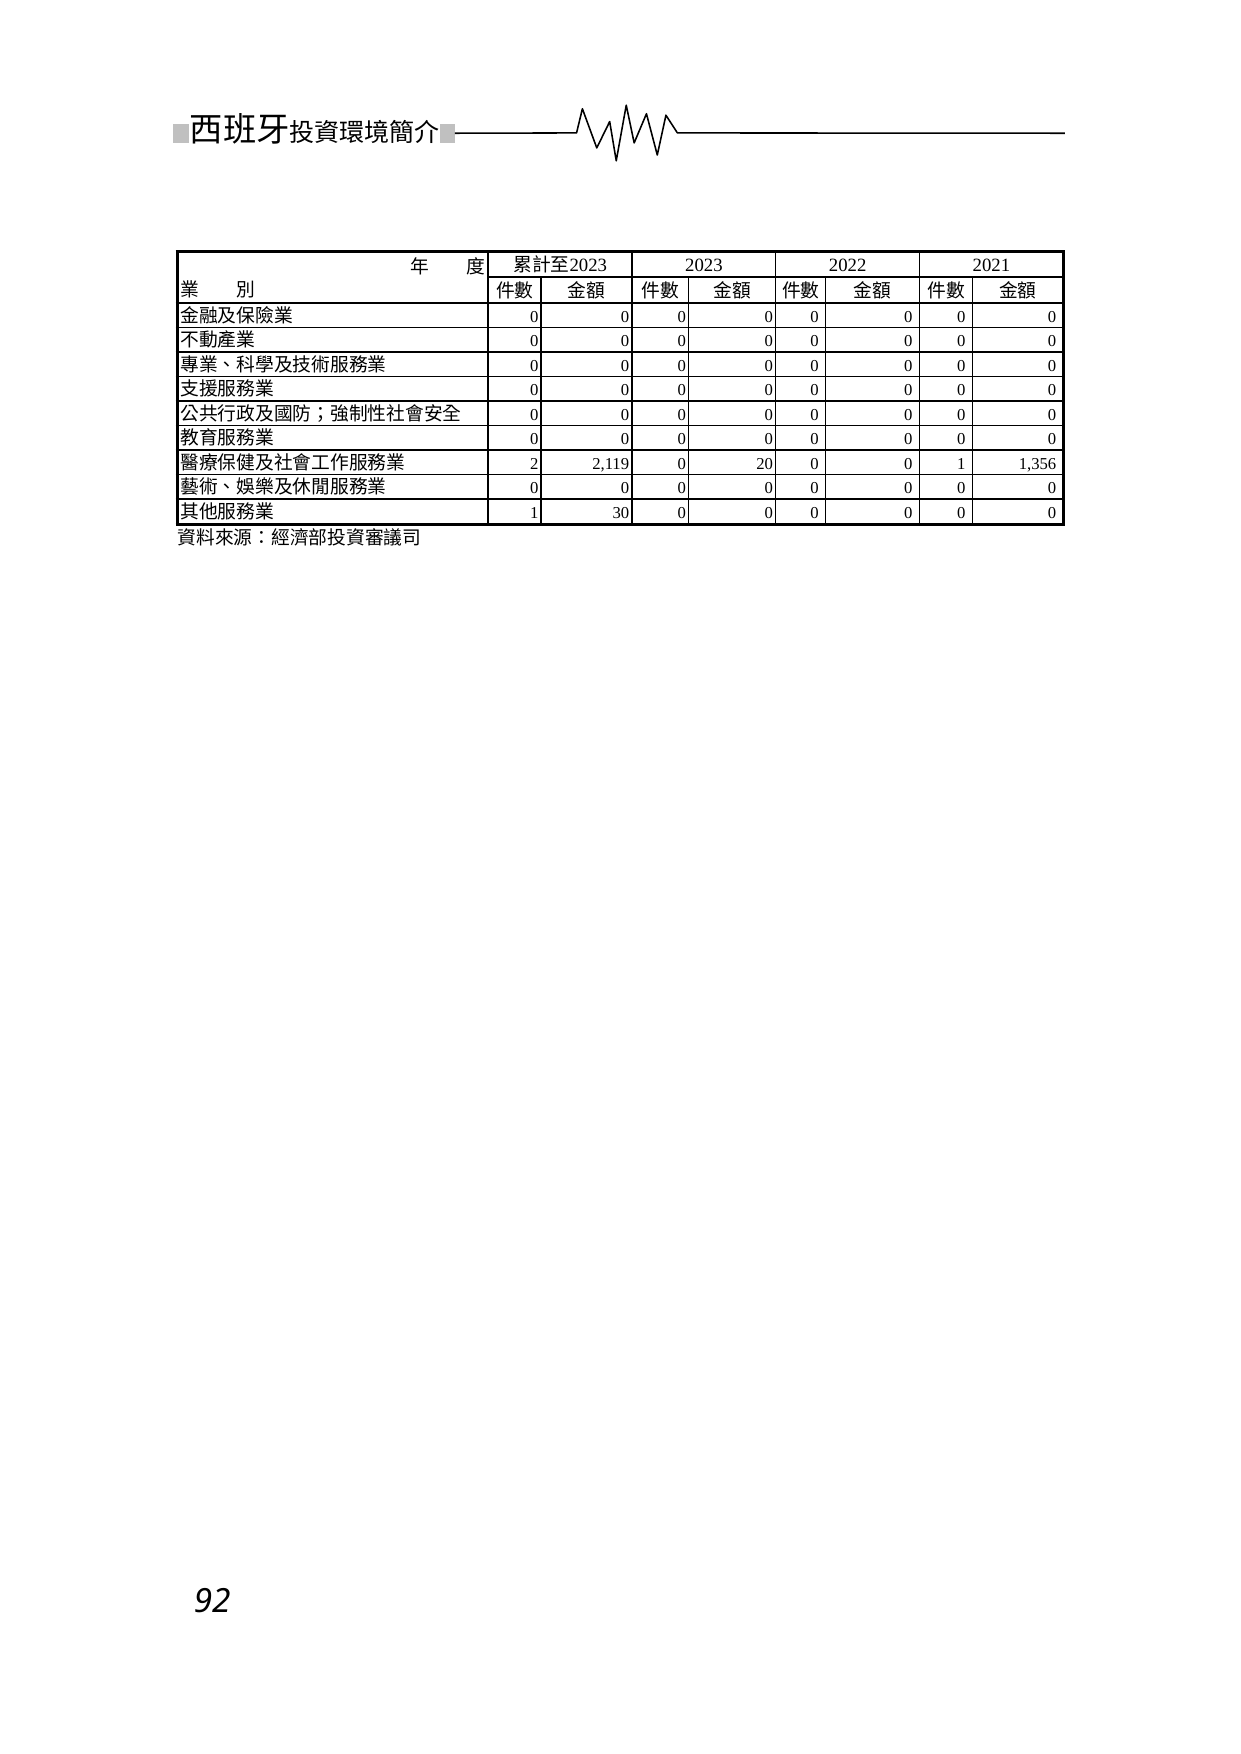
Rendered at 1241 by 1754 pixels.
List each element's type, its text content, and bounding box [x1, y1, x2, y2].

table_cell 30 [542, 500, 631, 523]
table_cell 0 [489, 328, 540, 351]
table_cell 0 [542, 377, 631, 400]
table_cell 金額 [689, 278, 775, 302]
table_cell 件數 [776, 278, 825, 302]
table_cell 0 [776, 328, 825, 351]
table_cell 金額 [826, 278, 919, 302]
table_cell 0 [973, 500, 1062, 523]
table_cell 0 [489, 377, 540, 400]
table_cell 0 [826, 475, 919, 498]
table_cell 20 [689, 451, 775, 474]
table_cell 0 [826, 451, 919, 474]
table_cell 0 [542, 426, 631, 449]
table_cell 0 [776, 304, 825, 327]
table_cell 0 [689, 353, 775, 376]
table_cell 金融及保險業 [179, 304, 487, 327]
table_cell 0 [973, 353, 1062, 376]
table_cell 0 [542, 475, 631, 498]
table_cell 0 [689, 426, 775, 449]
table_cell 0 [826, 500, 919, 523]
table_cell 專業、科學及技術服務業 [179, 353, 487, 376]
table_cell 0 [920, 402, 972, 425]
table_header 累計至2023 [489, 253, 631, 276]
table_cell 0 [973, 475, 1062, 498]
table_cell 1 [920, 451, 972, 474]
table_cell 0 [542, 328, 631, 351]
table_cell 0 [776, 475, 825, 498]
table_cell 0 [633, 328, 688, 351]
table_cell 0 [776, 402, 825, 425]
table_cell 0 [920, 500, 972, 523]
table_cell 0 [689, 377, 775, 400]
table_cell 0 [633, 377, 688, 400]
table_cell 0 [689, 500, 775, 523]
table_cell 0 [920, 328, 972, 351]
table_cell 0 [689, 304, 775, 327]
table_cell 公共行政及國防；強制性社會安全 [179, 402, 487, 425]
table_cell 0 [826, 402, 919, 425]
table_cell 件數 [633, 278, 688, 302]
table_cell 2 [489, 451, 540, 474]
text 資料來源：經濟部投資審議司 [177, 526, 1063, 549]
table_cell 0 [826, 328, 919, 351]
table_cell 0 [920, 377, 972, 400]
table_cell 0 [633, 451, 688, 474]
table_cell 0 [973, 402, 1062, 425]
table_cell 件數 [489, 278, 540, 302]
table_cell 0 [826, 426, 919, 449]
table_header 2021 [920, 253, 1062, 276]
table_cell 0 [920, 475, 972, 498]
table_cell 1 [489, 500, 540, 523]
table_cell 0 [776, 377, 825, 400]
table_cell 0 [542, 353, 631, 376]
table_cell 0 [489, 304, 540, 327]
table_cell 0 [826, 377, 919, 400]
table_cell 0 [633, 353, 688, 376]
table_cell 0 [633, 475, 688, 498]
table_cell 教育服務業 [179, 426, 487, 449]
table_cell 醫療保健及社會工作服務業 [179, 451, 487, 474]
table_cell 0 [489, 426, 540, 449]
table_cell 0 [633, 402, 688, 425]
table_cell 0 [633, 500, 688, 523]
table_cell 0 [489, 475, 540, 498]
table_cell 0 [633, 304, 688, 327]
table_cell 0 [542, 304, 631, 327]
table_cell 0 [826, 304, 919, 327]
table_cell 0 [633, 426, 688, 449]
table_cell 0 [973, 328, 1062, 351]
table_cell 0 [920, 304, 972, 327]
table_cell 0 [920, 353, 972, 376]
table_cell 0 [489, 353, 540, 376]
table_cell 2,119 [542, 451, 631, 474]
table_header 年 度 業 別 [179, 253, 487, 302]
table_cell 0 [776, 451, 825, 474]
table_cell 1,356 [973, 451, 1062, 474]
table_cell 0 [689, 402, 775, 425]
table_cell 0 [776, 500, 825, 523]
table_cell 0 [973, 377, 1062, 400]
table_cell 0 [973, 304, 1062, 327]
table_cell 0 [826, 353, 919, 376]
table_cell 不動產業 [179, 328, 487, 351]
table_cell 0 [920, 426, 972, 449]
table_cell 0 [689, 328, 775, 351]
table_cell 件數 [920, 278, 972, 302]
table_cell 金額 [542, 278, 631, 302]
table_cell 其他服務業 [179, 500, 487, 523]
table_cell 0 [776, 426, 825, 449]
table_cell 金額 [973, 278, 1062, 302]
table_cell 0 [776, 353, 825, 376]
table_cell 支援服務業 [179, 377, 487, 400]
table_cell 0 [542, 402, 631, 425]
table_cell 0 [973, 426, 1062, 449]
table_cell 0 [689, 475, 775, 498]
table_cell 0 [489, 402, 540, 425]
table_header 2022 [776, 253, 919, 276]
table_cell 藝術、娛樂及休閒服務業 [179, 475, 487, 498]
table_header 2023 [633, 253, 775, 276]
